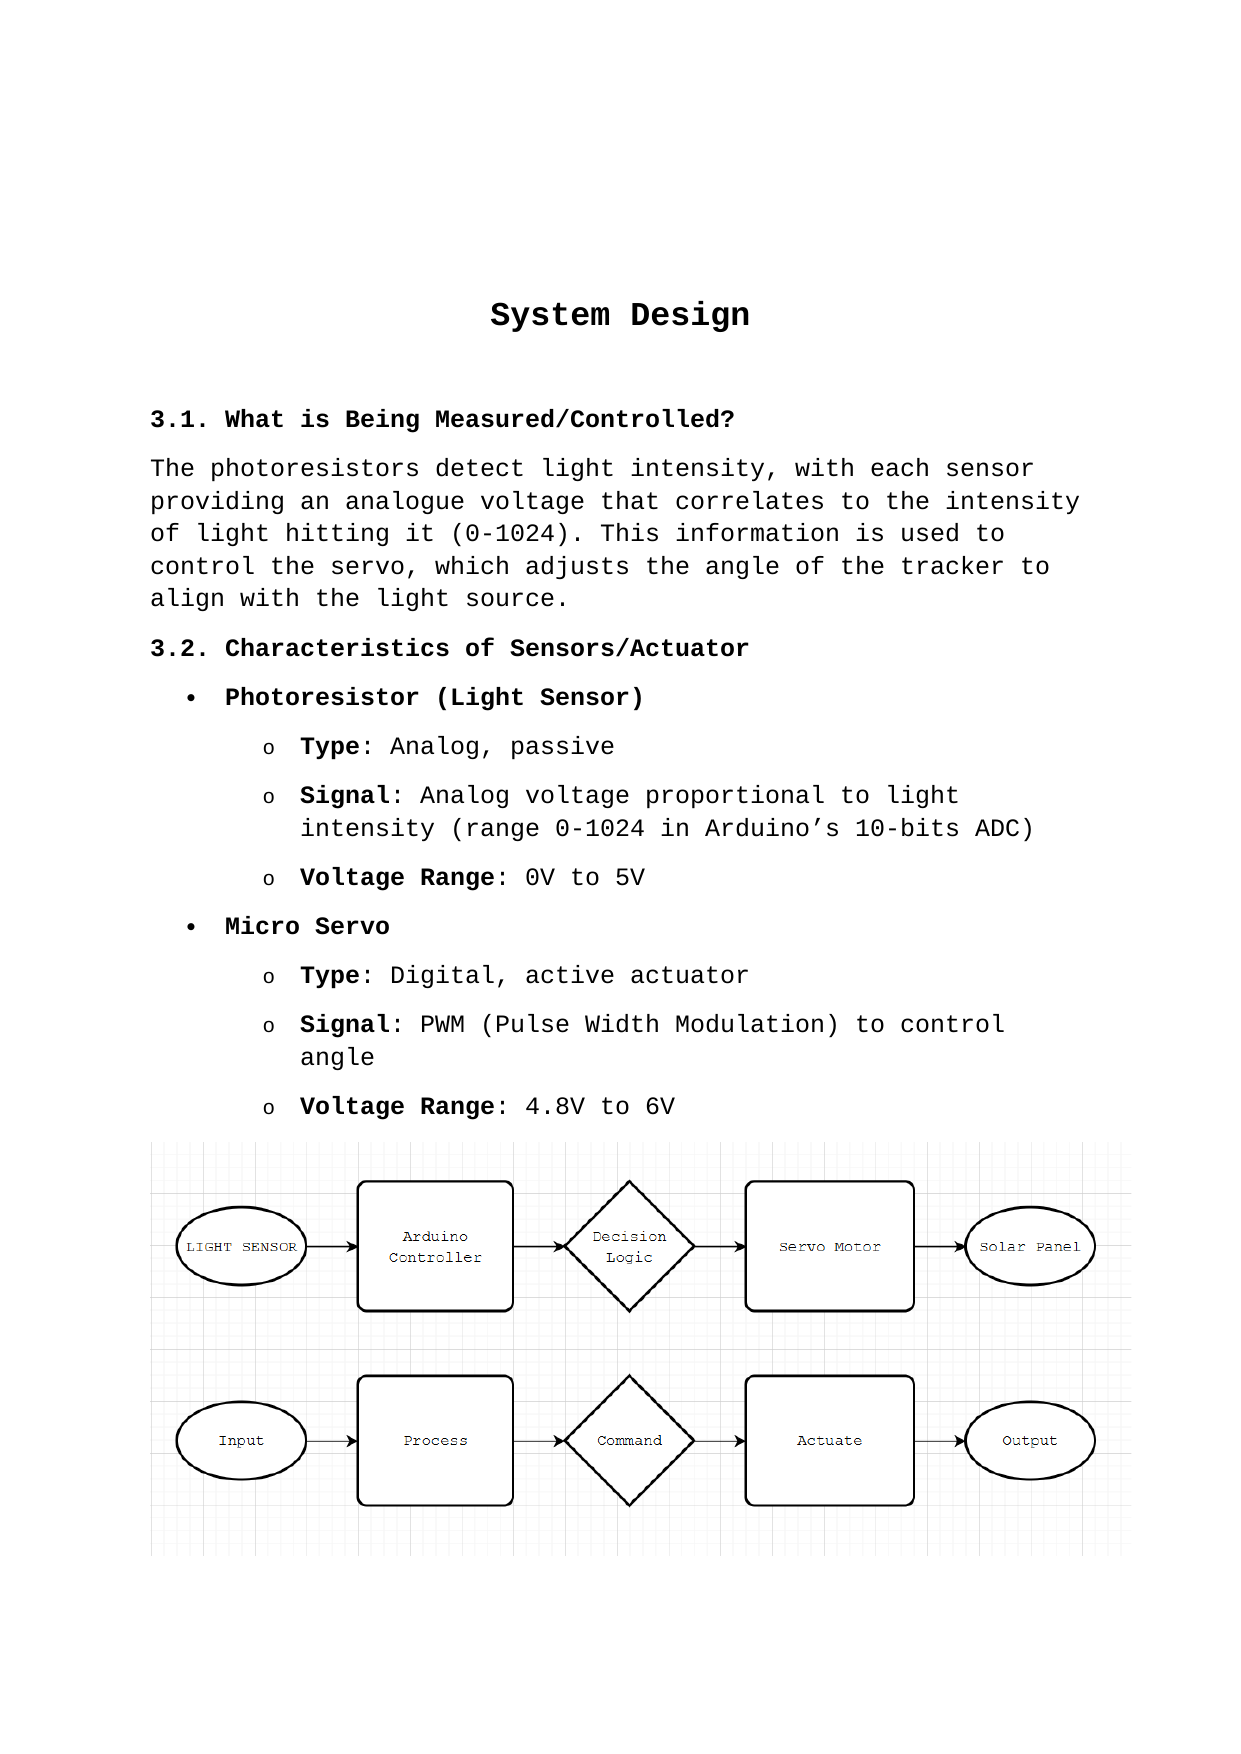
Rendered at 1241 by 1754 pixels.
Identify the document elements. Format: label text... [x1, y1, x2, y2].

list Voltage Range: 4.8V to 6V [262, 1093, 1090, 1122]
list Photoresistor (Light Sensor) [187, 684, 1090, 713]
text 3.1. What is Being Measured/Controlled? [150, 407, 1090, 435]
list Signal: PWM (Pulse Width Modulation) to control angle [262, 1012, 1090, 1073]
list Type: Digital, active actuator [262, 963, 1090, 991]
text 3.2. Characteristics of Sensors/Actuator [150, 635, 1090, 663]
list Micro Servo [187, 913, 1090, 942]
list Voltage Range: 0V to 5V [262, 864, 1090, 893]
list Type: Analog, passive [262, 733, 1090, 762]
list Signal: Analog voltage proportional to light intensity (range 0-1024 in Arduino’s 10-bits ADC) [262, 783, 1090, 843]
text The photoresistors detect light intensity, with each sensor providing an analogue voltage that correlates to the intensity of light hitting it (0-1024). This information is used to control the servo, which adjusts the angle of the tracker to align with the light source. [150, 456, 1090, 614]
text System Design [150, 297, 1090, 335]
